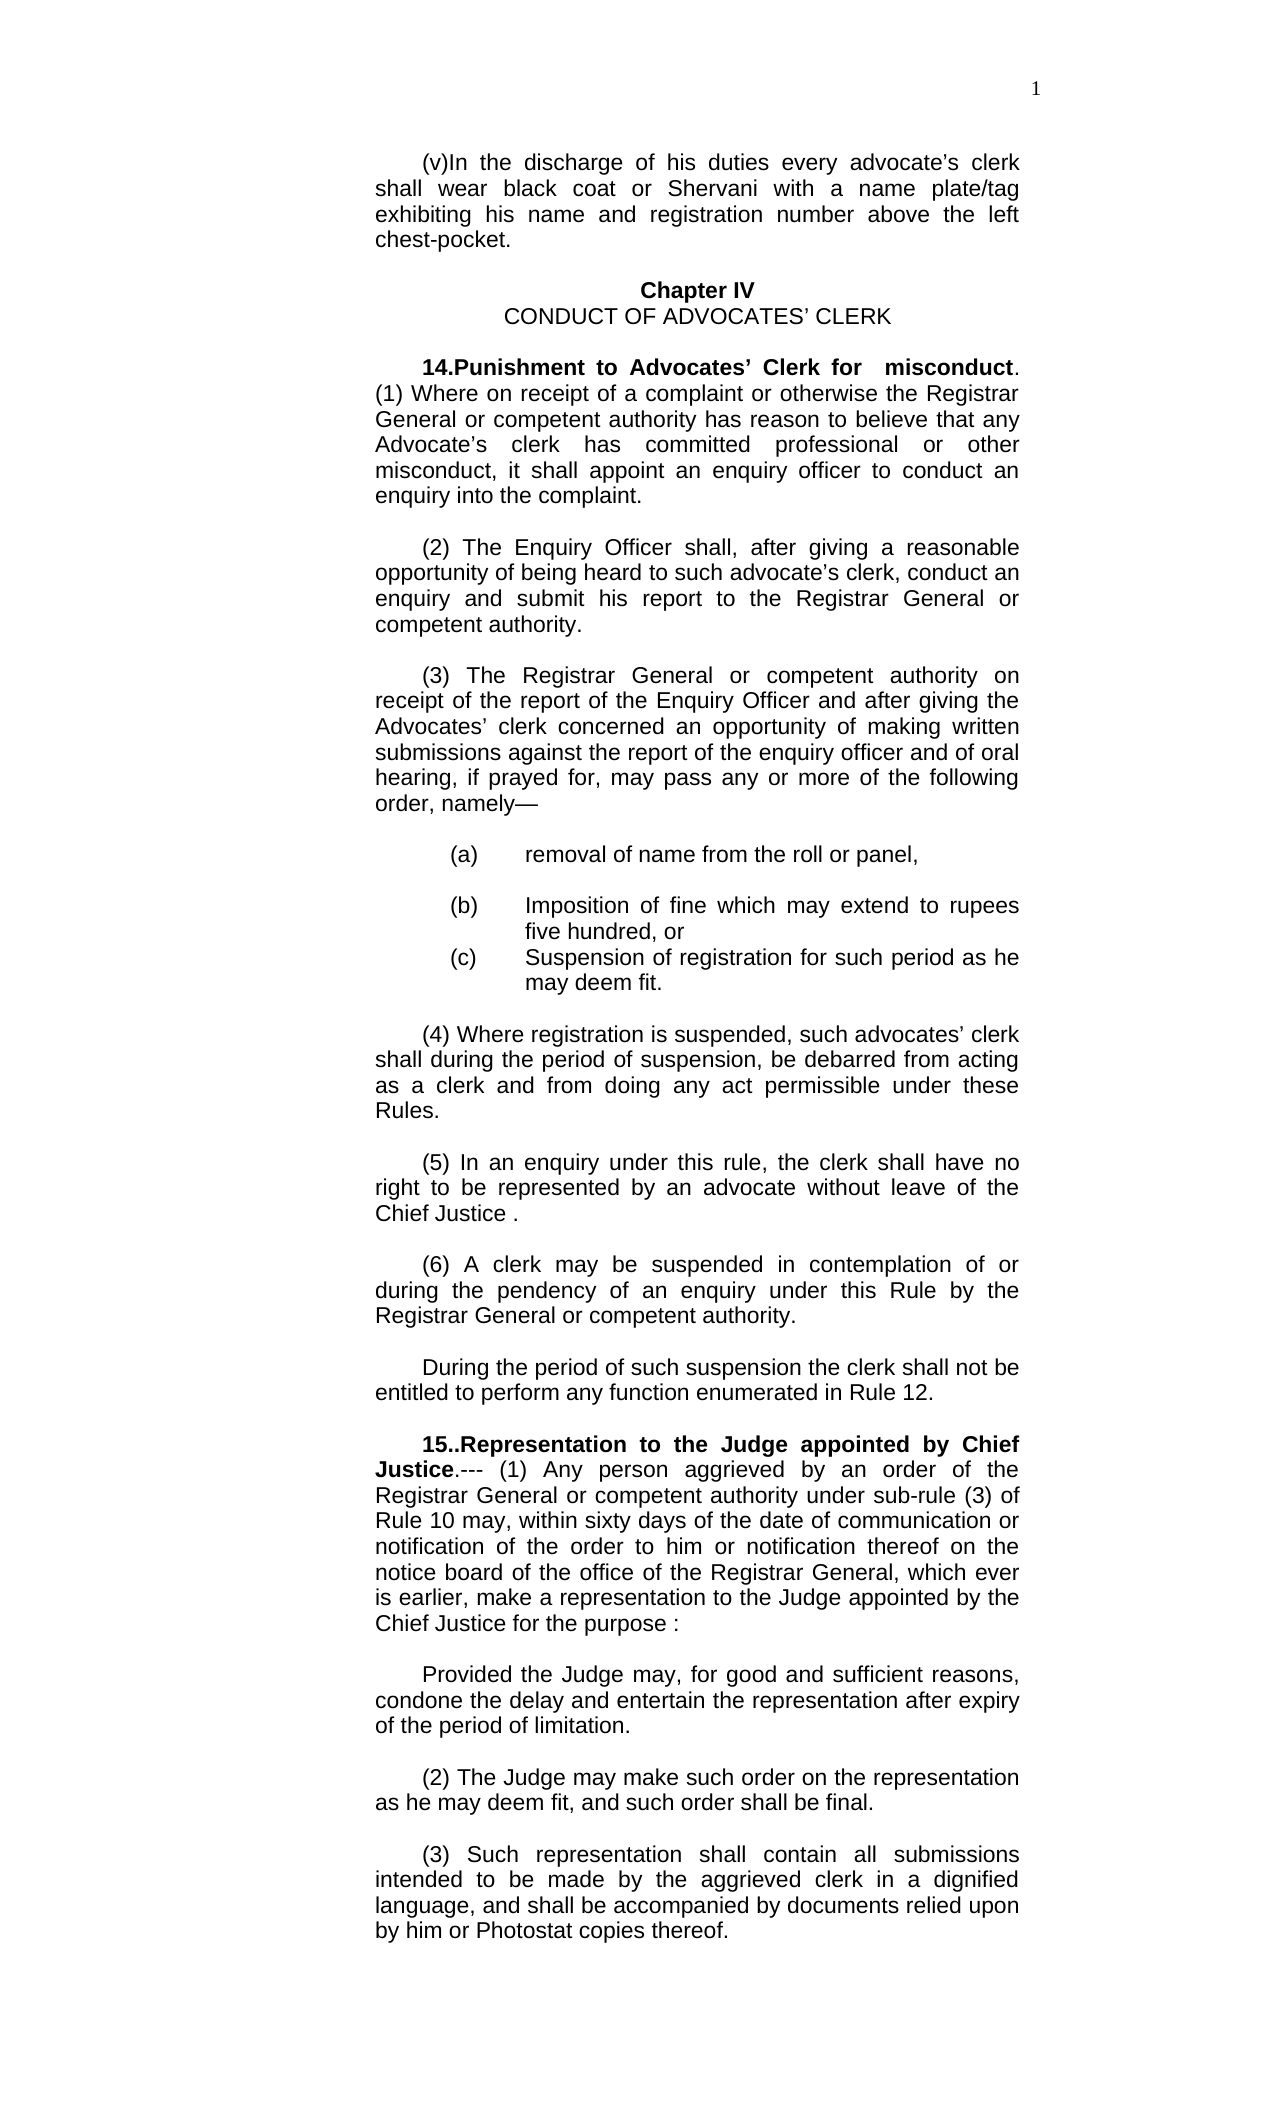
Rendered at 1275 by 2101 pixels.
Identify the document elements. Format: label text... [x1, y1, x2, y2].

text 15..Representation to the Judge appointed by Chief Justice.--- (1) Any person aggrieved by an order of the Registrar General or competent authority under sub-rule (3) of Rule 10 may, within sixty days of the date of communication or notification of the order to him or notification thereof on the notice board of the office of the Registrar General, which ever is earlier, make a representation to the Judge appointed by the Chief Justice for the purpose : [375, 1431, 1020, 1636]
text Chapter IV [375, 278, 1020, 304]
text During the period of such suspension the clerk shall not be entitled to perform any function enumerated in Rule 12. [375, 1354, 1020, 1406]
text (c) Suspension of registration for such period as he may deem fit. [450, 944, 1020, 996]
text (4) Where registration is suspended, such advocates’ clerk shall during the period of suspension, be debarred from acting as a clerk and from doing any act permissible under these Rules. [375, 1021, 1020, 1124]
text 14.Punishment to Advocates’ Clerk for misconduct. (1) Where on receipt of a complaint or otherwise the Registrar General or competent authority has reason to believe that any Advocate’s clerk has committed professional or other misconduct, it shall appoint an enquiry officer to conduct an enquiry into the complaint. [375, 355, 1020, 509]
text (3) Such representation shall contain all submissions intended to be made by the aggrieved clerk in a dignified language, and shall be accompanied by documents relied upon by him or Photostat copies thereof. [375, 1841, 1020, 1944]
text (2) The Judge may make such order on the representation as he may deem fit, and such order shall be final. [375, 1764, 1020, 1816]
text (a) removal of name from the roll or panel, [450, 842, 1020, 867]
text (3) The Registrar General or competent authority on receipt of the report of the Enquiry Officer and after giving the Advocates’ clerk concerned an opportunity of making written submissions against the report of the enquiry officer and of oral hearing, if prayed for, may pass any or more of the following order, namely— [375, 662, 1020, 816]
text CONDUCT OF ADVOCATES’ CLERK [375, 304, 1020, 329]
text (b) Imposition of fine which may extend to rupees five hundred, or [450, 893, 1020, 944]
text (5) In an enquiry under this rule, the clerk shall have no right to be represented by an advocate without leave of the Chief Justice . [375, 1149, 1020, 1226]
text (2) The Enquiry Officer shall, after giving a reasonable opportunity of being heard to such advocate’s clerk, conduct an enquiry and submit his report to the Registrar General or competent authority. [375, 534, 1020, 637]
text Provided the Judge may, for good and sufficient reasons, condone the delay and entertain the representation after expiry of the period of limitation. [375, 1662, 1020, 1739]
text (6) A clerk may be suspended in contemplation of or during the pendency of an enquiry under this Rule by the Registrar General or competent authority. [375, 1252, 1020, 1329]
text (v)In the discharge of his duties every advocate’s clerk shall wear black coat or Shervani with a name plate/tag exhibiting his name and registration number above the left chest-pocket. [375, 150, 1020, 252]
